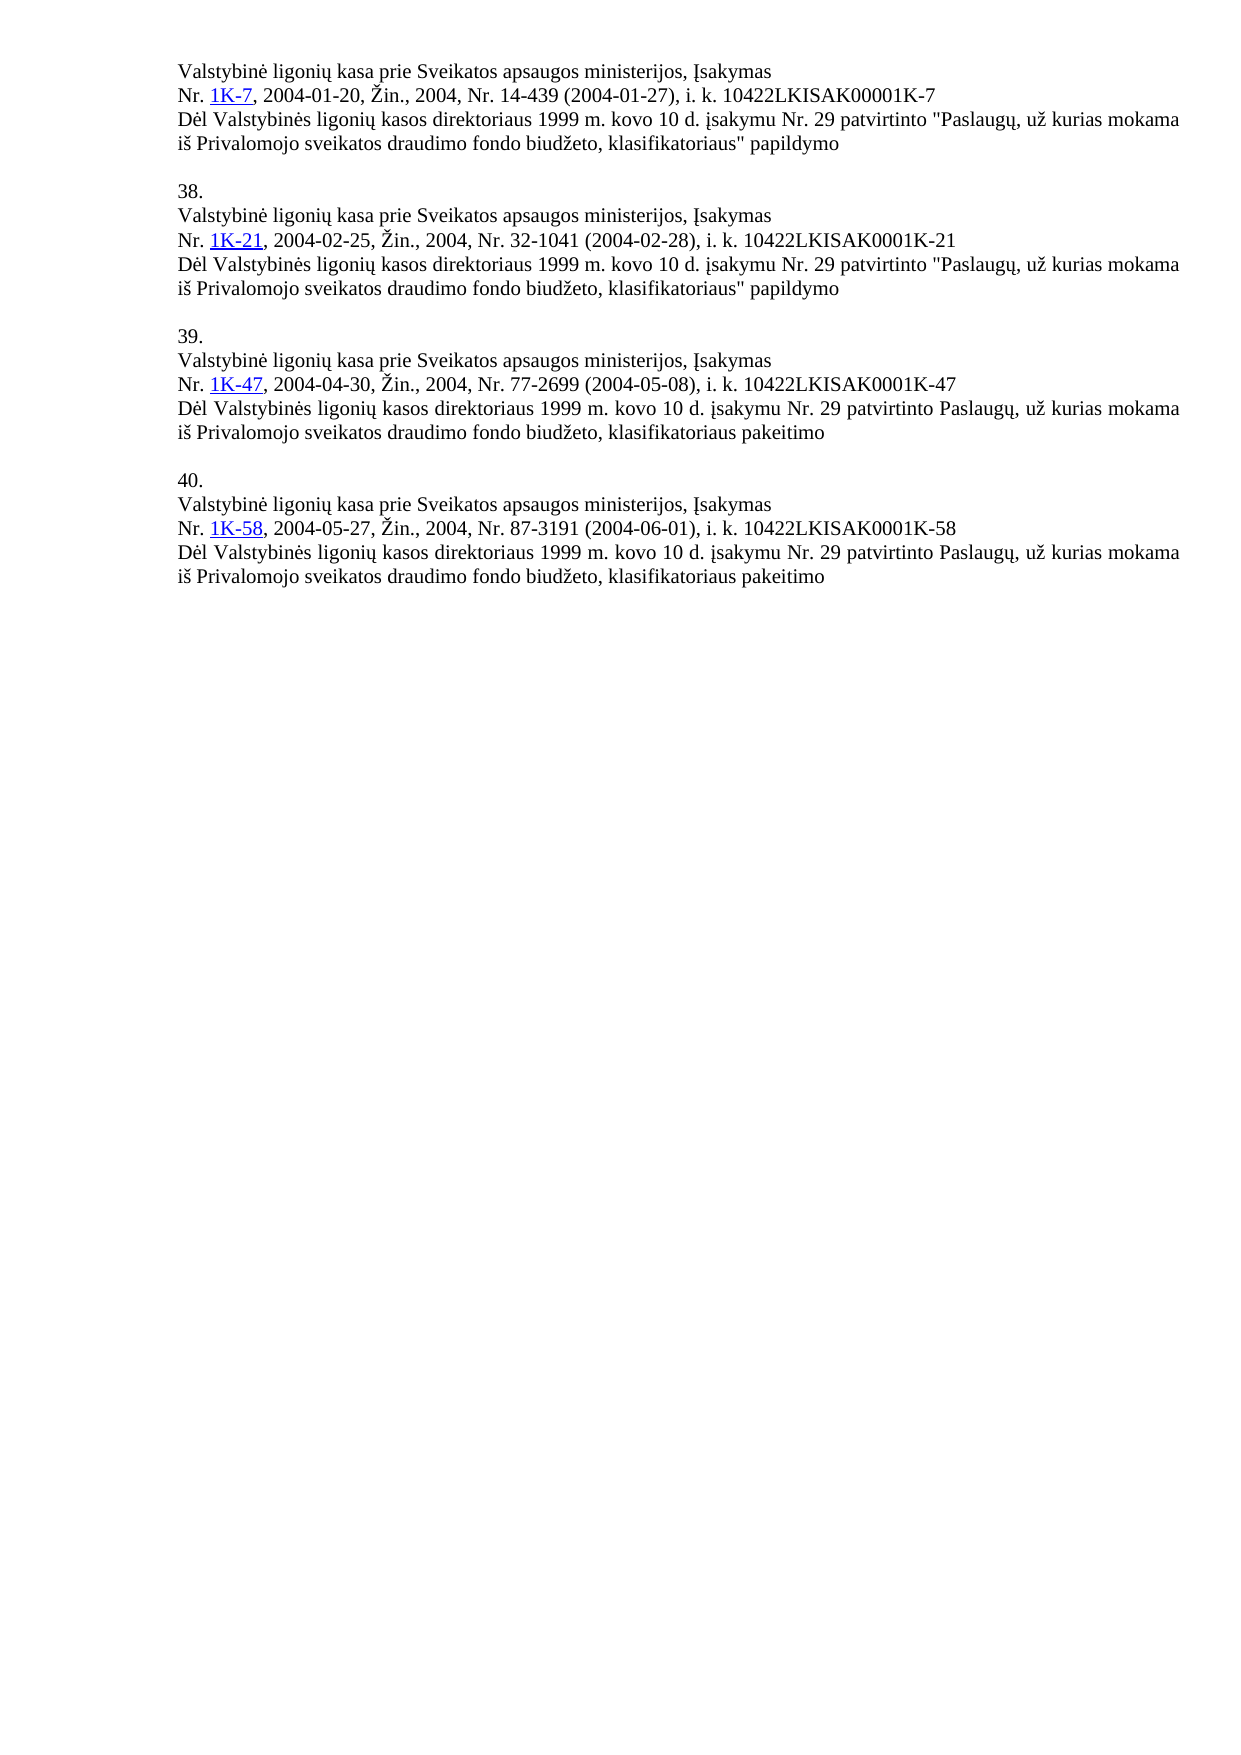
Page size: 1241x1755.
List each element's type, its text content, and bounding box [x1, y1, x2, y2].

text Dėl Valstybinės ligonių kasos direktoriaus 1999 m. kovo 10 d. įsakymu Nr. 29 patvirtinto "Paslaugų, už kurias mokama iš Privalomojo sveikatos draudimo fondo biudžeto, klasifikatoriaus" papildymo [177, 252, 1181, 300]
text 40. [177, 468, 1181, 492]
text Nr. 1K-21, 2004-02-25, Žin., 2004, Nr. 32-1041 (2004-02-28), i. k. 10422LKISAK0001K-21 [177, 227, 1181, 252]
text Nr. 1K-7, 2004-01-20, Žin., 2004, Nr. 14-439 (2004-01-27), i. k. 10422LKISAK00001K-7 [177, 83, 1181, 107]
text 39. [177, 324, 1181, 348]
text Valstybinė ligonių kasa prie Sveikatos apsaugos ministerijos, Įsakymas [177, 492, 1181, 516]
text Dėl Valstybinės ligonių kasos direktoriaus 1999 m. kovo 10 d. įsakymu Nr. 29 patvirtinto Paslaugų, už kurias mokama iš Privalomojo sveikatos draudimo fondo biudžeto, klasifikatoriaus pakeitimo [177, 540, 1181, 588]
text Valstybinė ligonių kasa prie Sveikatos apsaugos ministerijos, Įsakymas [177, 348, 1181, 372]
text Nr. 1K-58, 2004-05-27, Žin., 2004, Nr. 87-3191 (2004-06-01), i. k. 10422LKISAK0001K-58 [177, 516, 1181, 540]
text Valstybinė ligonių kasa prie Sveikatos apsaugos ministerijos, Įsakymas [177, 59, 1181, 83]
text Valstybinė ligonių kasa prie Sveikatos apsaugos ministerijos, Įsakymas [177, 203, 1181, 227]
text Dėl Valstybinės ligonių kasos direktoriaus 1999 m. kovo 10 d. įsakymu Nr. 29 patvirtinto "Paslaugų, už kurias mokama iš Privalomojo sveikatos draudimo fondo biudžeto, klasifikatoriaus" papildymo [177, 107, 1181, 155]
text Dėl Valstybinės ligonių kasos direktoriaus 1999 m. kovo 10 d. įsakymu Nr. 29 patvirtinto Paslaugų, už kurias mokama iš Privalomojo sveikatos draudimo fondo biudžeto, klasifikatoriaus pakeitimo [177, 396, 1181, 444]
text Nr. 1K-47, 2004-04-30, Žin., 2004, Nr. 77-2699 (2004-05-08), i. k. 10422LKISAK0001K-47 [177, 372, 1181, 396]
text 38. [177, 179, 1181, 203]
